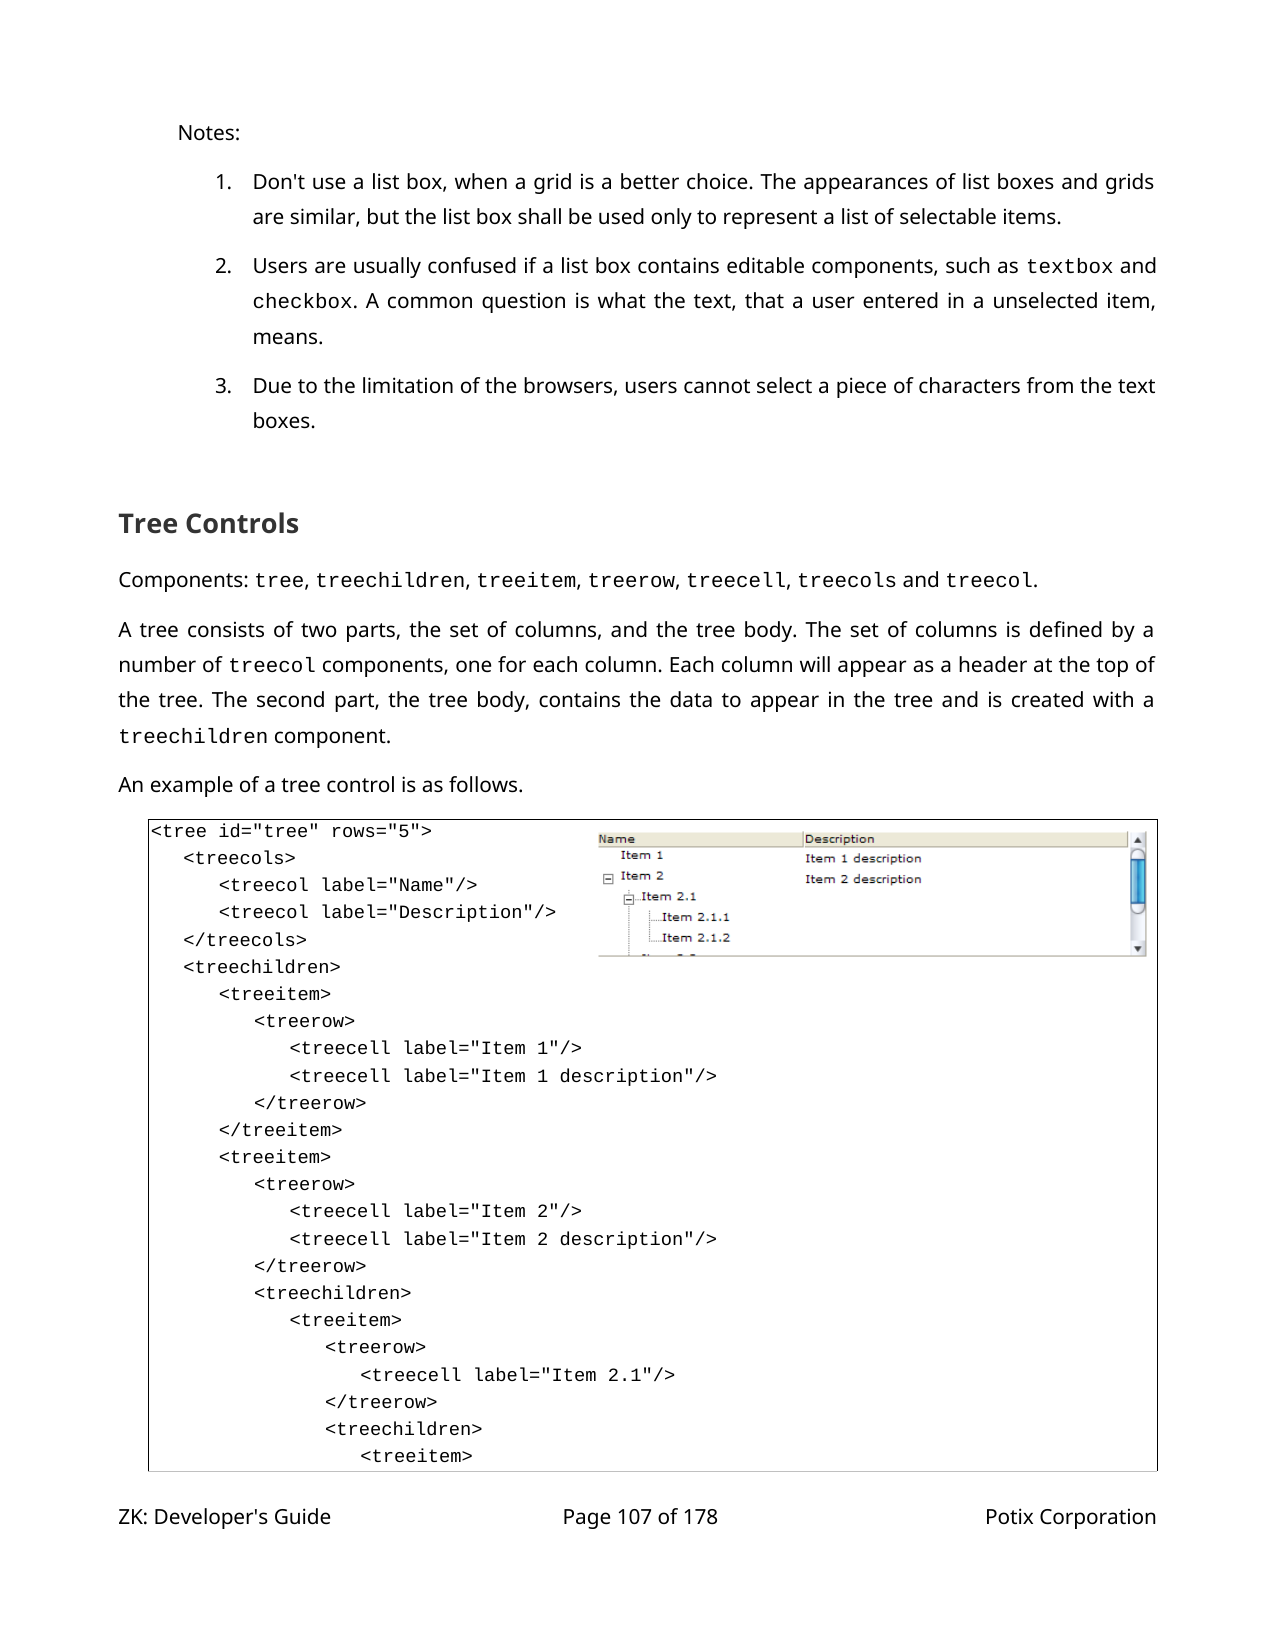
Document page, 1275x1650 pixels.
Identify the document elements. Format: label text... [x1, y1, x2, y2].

text <treerow> [149, 1335, 1157, 1359]
text <treecell label="Item 1 description"/> [149, 1063, 1157, 1088]
text <treechildren> [149, 1281, 1157, 1305]
text <treecell label="Item 2.1"/> [149, 1362, 1157, 1387]
list Users are usually confused if a list box contains editable components, such as textbox and checkbox. A common question is what the text, that a user entered in a unselected item, means. [215, 251, 1157, 350]
text </treerow> [149, 1390, 1157, 1414]
text </treerow> [149, 1254, 1157, 1278]
text A tree consists of two parts, the set of columns, and the tree body. The set of columns is defined by a number of treecol components, one for each column. Each column will appear as a header at the top of the tree. The second part, the tree body, contains the data to appear in the tree and is created with a treechildren component. [118, 615, 1157, 749]
subtitle Tree Controls [118, 505, 1157, 542]
text <treechildren> [149, 1417, 1157, 1441]
text <treecell label="Item 1"/> [149, 1036, 1157, 1061]
text <treerow> [149, 1172, 1157, 1196]
text <tree id="tree" rows="5"> [149, 820, 1157, 843]
list Don't use a list box, when a grid is a better choice. The appearances of list boxes and grids are similar, but the list box shall be used only to represent a list of selectable items. [215, 167, 1157, 230]
text <treecol label="Description"/> [149, 900, 594, 924]
text <treerow> [149, 1009, 1157, 1033]
text <treeitem> [149, 1444, 1157, 1471]
text <treecell label="Item 2 description"/> [149, 1227, 1157, 1251]
list Due to the limitation of the browsers, users cannot select a piece of characters from the text boxes. [215, 371, 1157, 434]
text An example of a tree control is as follows. [118, 770, 1157, 798]
picture [594, 828, 1150, 959]
text </treecols> [149, 927, 594, 952]
text </treerow> [149, 1091, 1157, 1115]
text Components: tree, treechildren, treeitem, treerow, treecell, treecols and treecol. [118, 566, 1157, 594]
text <treeitem> [149, 1145, 1157, 1169]
text </treeitem> [149, 1118, 1157, 1142]
text <treecol label="Name"/> [149, 873, 594, 897]
text <treeitem> [149, 982, 1157, 1006]
text <treecell label="Item 2"/> [149, 1199, 1157, 1224]
text <treecols> [149, 846, 594, 870]
text Notes: [177, 118, 1157, 146]
text <treechildren> [149, 955, 1157, 979]
text <treeitem> [149, 1308, 1157, 1332]
